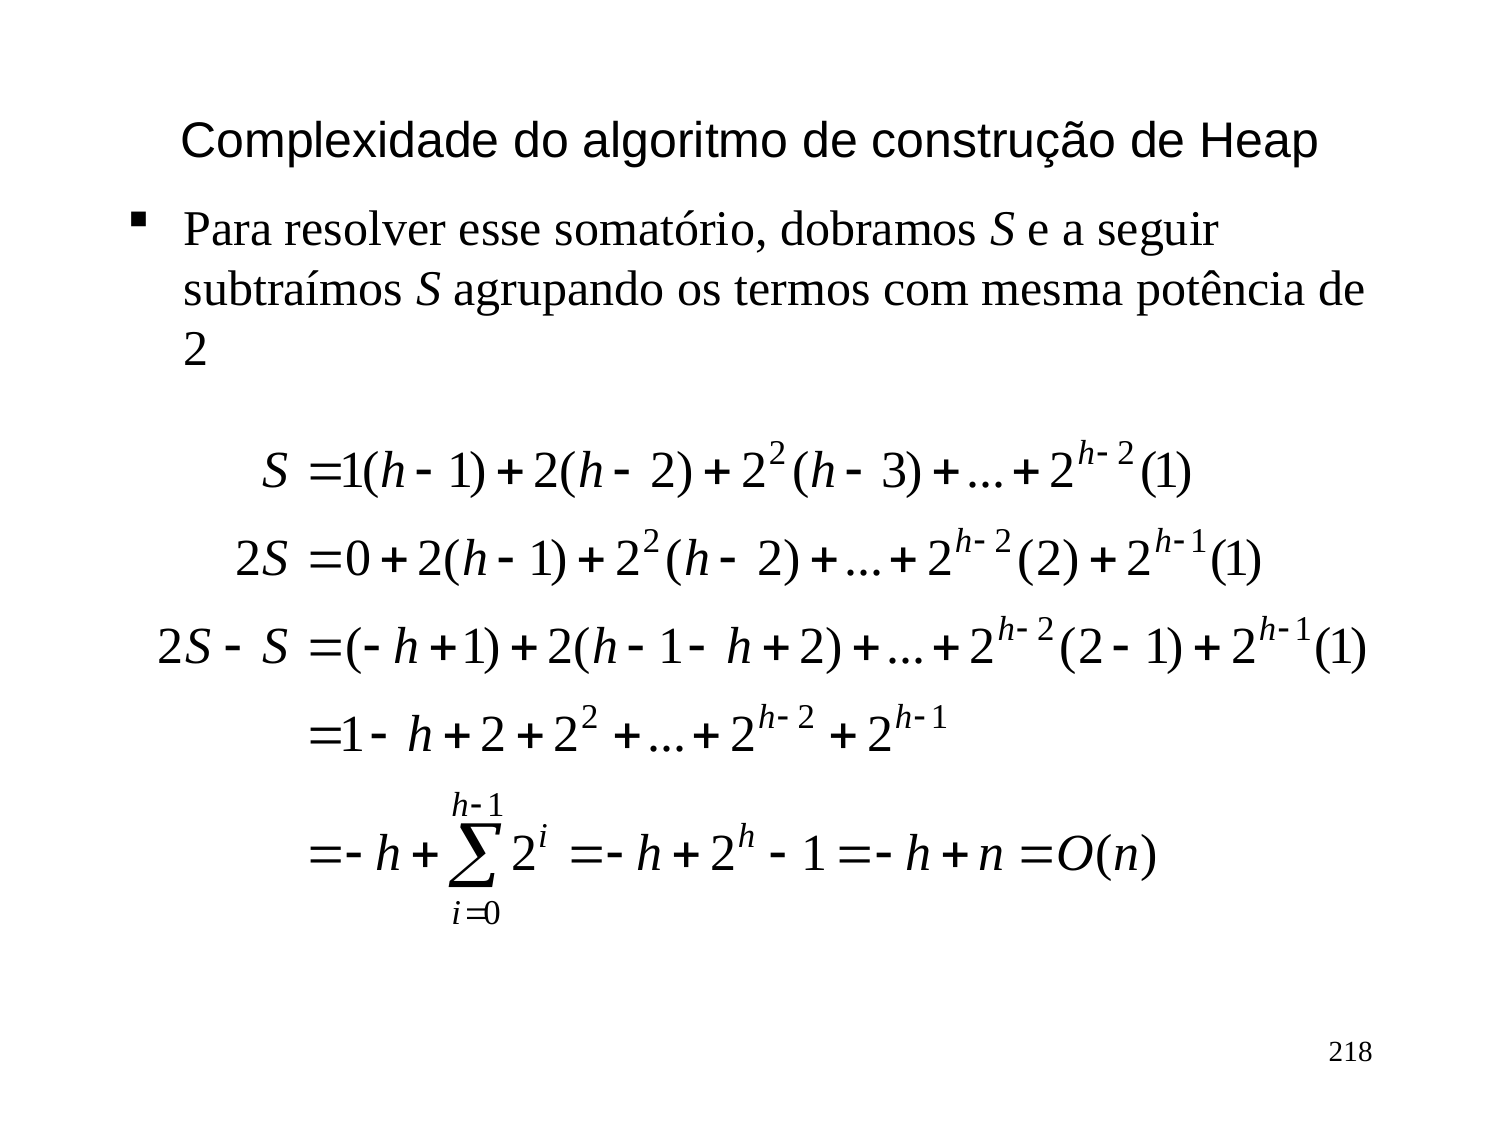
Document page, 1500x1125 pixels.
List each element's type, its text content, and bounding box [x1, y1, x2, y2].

list Para resolver esse somatório, dobramos S e a seguir subtraímos S agrupando os termos com mesma potência de 2 [112, 187, 1388, 1000]
title Complexidade do algoritmo de construção de Heap [112, 99, 1388, 175]
chart [150, 425, 1378, 937]
